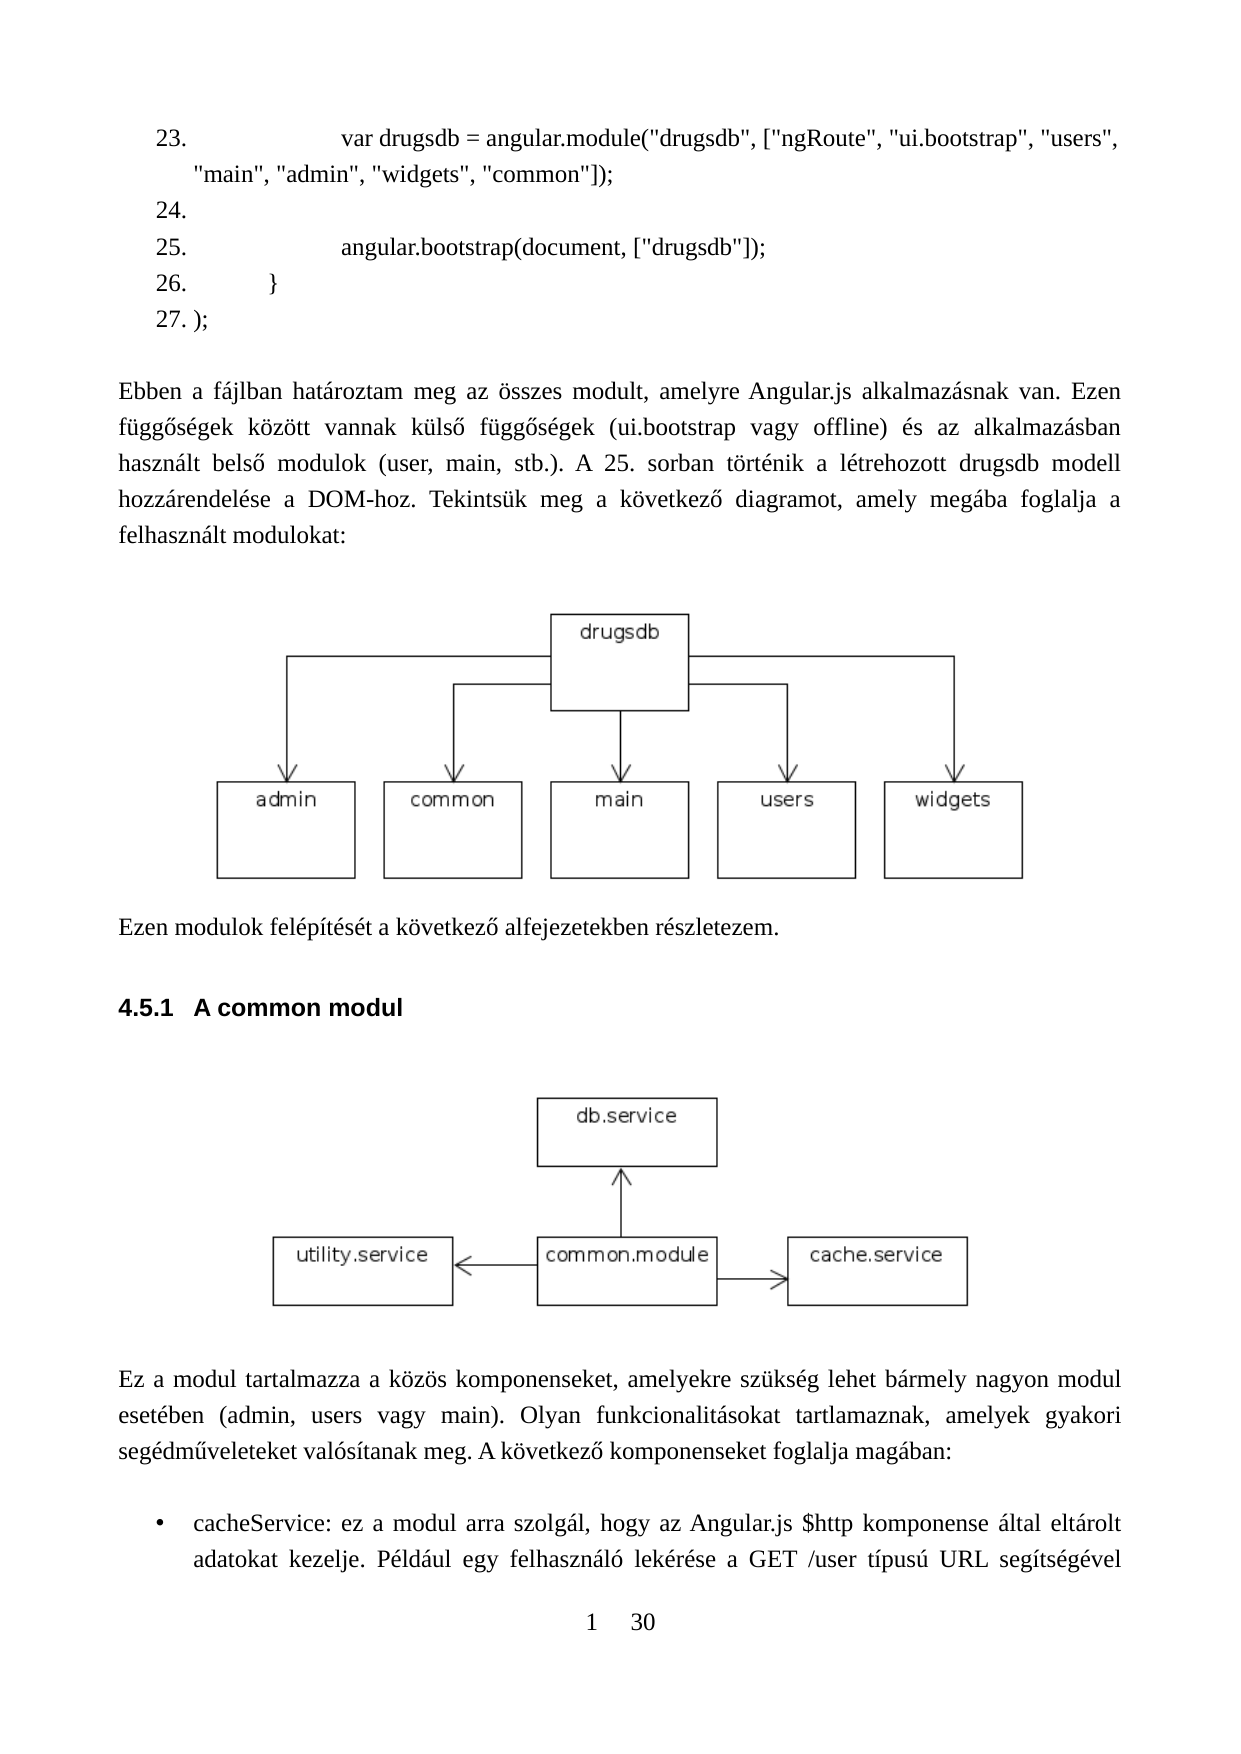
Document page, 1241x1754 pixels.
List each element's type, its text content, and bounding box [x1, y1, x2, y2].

subtitle Ezen modulok felépítését a következő alfejezetekben részletezem. [118, 907, 1122, 942]
picture [189, 586, 1051, 907]
subtitle angular.bootstrap(document, ["drugsdb"]); [156, 226, 1122, 262]
subtitle A common modul [118, 993, 1122, 1022]
subtitle var drugsdb = angular.module("drugsdb", ["ngRoute", "ui.bootstrap", "users", "main", "admin", "widgets", "common"]); [156, 118, 1122, 190]
subtitle ); [156, 298, 1122, 334]
picture [245, 1070, 996, 1334]
subtitle Ebben a fájlban határoztam meg az összes modult, amelyre Angular.js alkalmazásnak van. Ezen függőségek között vannak külső függőségek (ui.bootstrap vagy offline) és az alkalmazásban használt belső modulok (user, main, stb.). A 25. sorban történik a létrehozott drugsdb modell hozzárendelése a DOM-hoz. Tekintsük meg a következő diagramot, amely megába foglalja a felhasznált modulokat: [118, 370, 1122, 551]
subtitle Ez a modul tartalmazza a közös komponenseket, amelyekre szükség lehet bármely nagyon modul esetében (admin, users vagy main). Olyan funkcionalitásokat tartlamaznak, amelyek gyakori segédműveleteket valósítanak meg. A következő komponenseket foglalja magában: [118, 1358, 1122, 1467]
subtitle cacheService: ez a modul arra szolgál, hogy az Angular.js $http komponense által eltárolt adatokat kezelje. Például egy felhasználó lekérése a GET /user típusú URL segítségével [156, 1503, 1122, 1575]
subtitle } [156, 262, 1122, 298]
